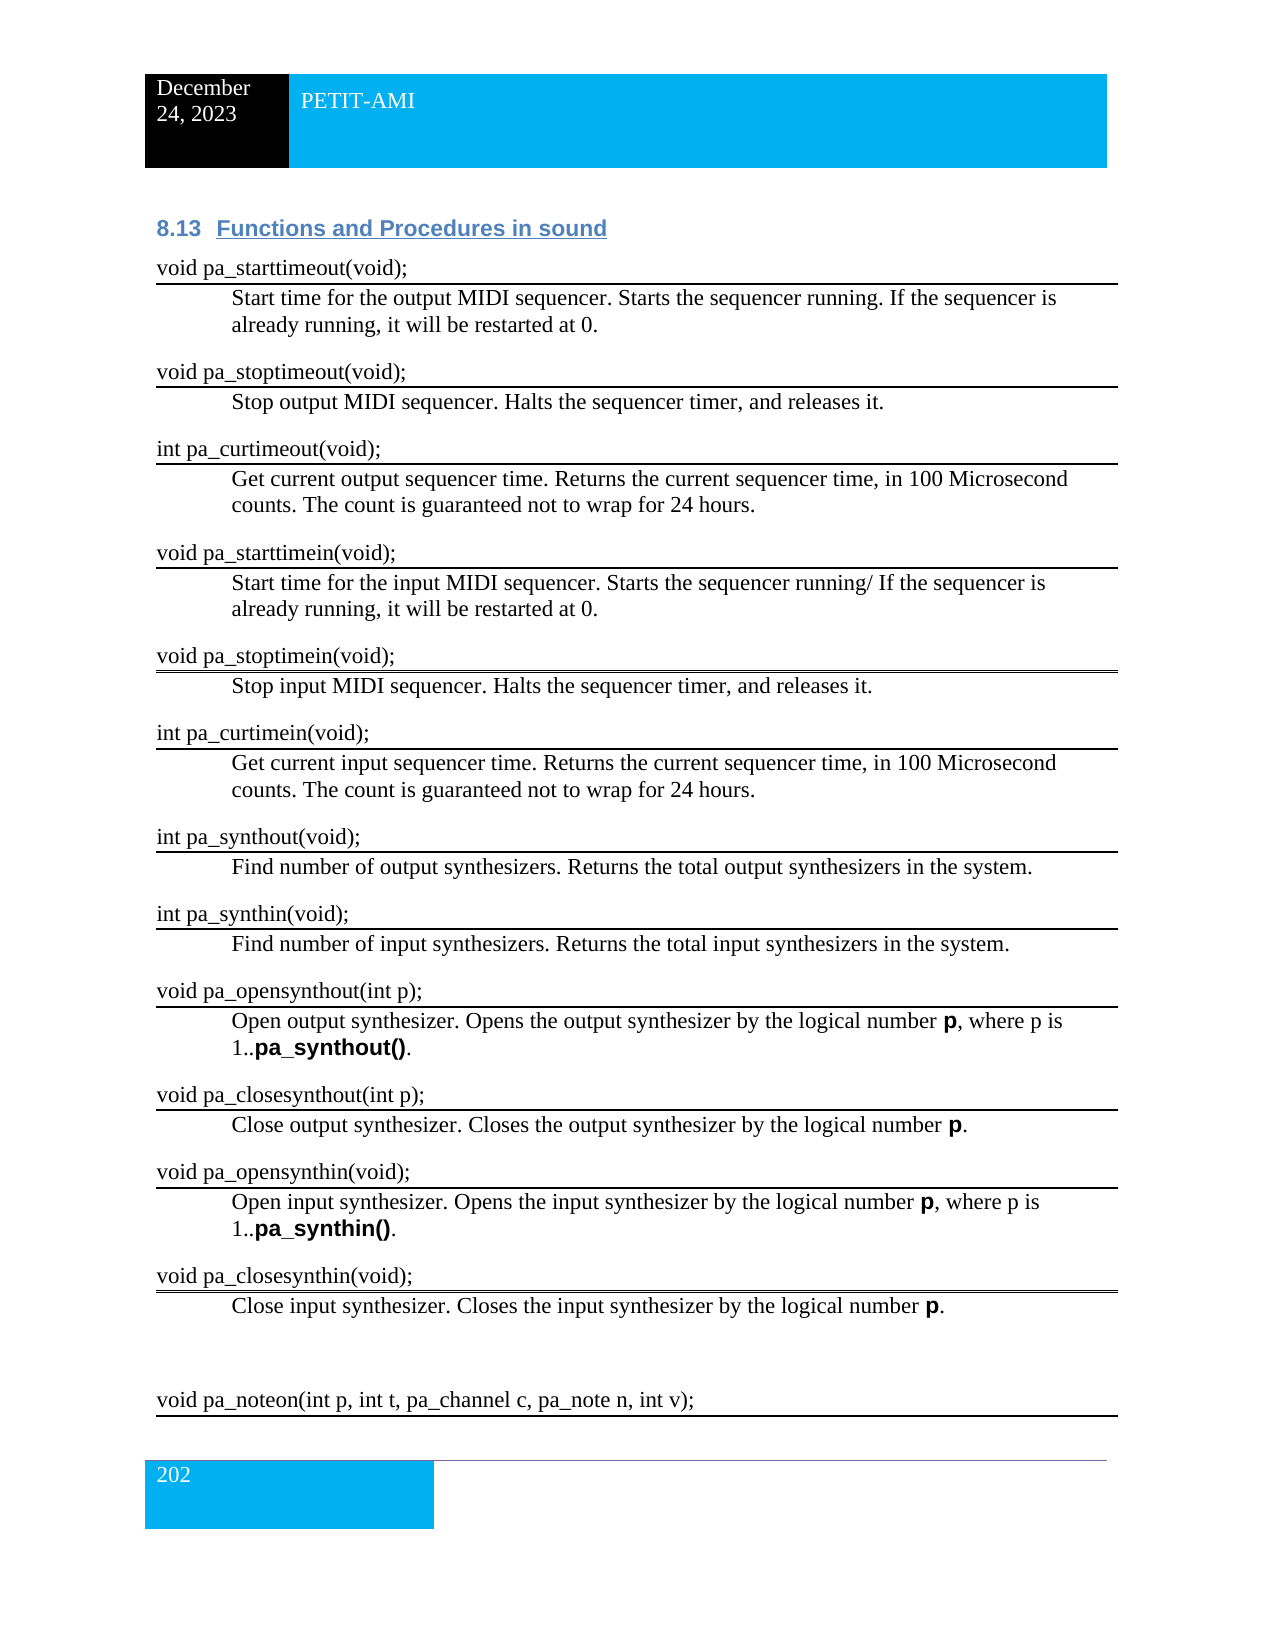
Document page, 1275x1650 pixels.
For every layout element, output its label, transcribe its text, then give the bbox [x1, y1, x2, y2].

text void pa_noteon(int p, int t, pa_channel c, pa_note n, int v); [156, 1386, 1118, 1415]
text Open output synthesizer. Opens the output synthesizer by the logical number p, where p is 1..pa_synthout(). [231, 1008, 1118, 1060]
text void pa_opensynthout(int p); [156, 977, 1118, 1006]
text int pa_curtimeout(void); [156, 435, 1118, 463]
text Open input synthesizer. Opens the input synthesizer by the logical number p, where p is 1..pa_synthin(). [231, 1189, 1118, 1241]
text Get current input sequencer time. Returns the current sequencer time, in 100 Microsecond counts. The count is guaranteed not to wrap for 24 hours. [231, 750, 1118, 802]
text int pa_curtimein(void); [156, 719, 1118, 748]
text Stop input MIDI sequencer. Halts the sequencer timer, and releases it. [231, 673, 1118, 698]
text void pa_stoptimeout(void); [156, 358, 1118, 386]
text Close output synthesizer. Closes the output synthesizer by the logical number p. [231, 1111, 1118, 1137]
text void pa_starttimeout(void); [156, 254, 1118, 283]
text Start time for the input MIDI sequencer. Starts the sequencer running/ If the sequencer is already running, it will be restarted at 0. [231, 569, 1118, 621]
text int pa_synthin(void); [156, 900, 1118, 928]
text void pa_closesynthout(int p); [156, 1081, 1118, 1109]
text Find number of input synthesizers. Returns the total input synthesizers in the system. [231, 930, 1118, 956]
subtitle Functions and Procedures in sound [156, 215, 1118, 242]
text void pa_starttimein(void); [156, 538, 1118, 567]
text Start time for the output MIDI sequencer. Starts the sequencer running. If the sequencer is already running, it will be restarted at 0. [231, 285, 1118, 337]
text Close input synthesizer. Closes the input synthesizer by the logical number p. [231, 1293, 1118, 1318]
text Get current output sequencer time. Returns the current sequencer time, in 100 Microsecond counts. The count is guaranteed not to wrap for 24 hours. [231, 465, 1118, 518]
text void pa_stoptimein(void); [156, 642, 1118, 670]
text void pa_closesynthin(void); [156, 1262, 1118, 1290]
text Stop output MIDI sequencer. Halts the sequencer timer, and releases it. [231, 388, 1118, 414]
text void pa_opensynthin(void); [156, 1158, 1118, 1187]
text Find number of output synthesizers. Returns the total output synthesizers in the system. [231, 853, 1118, 879]
text int pa_synthout(void); [156, 823, 1118, 851]
